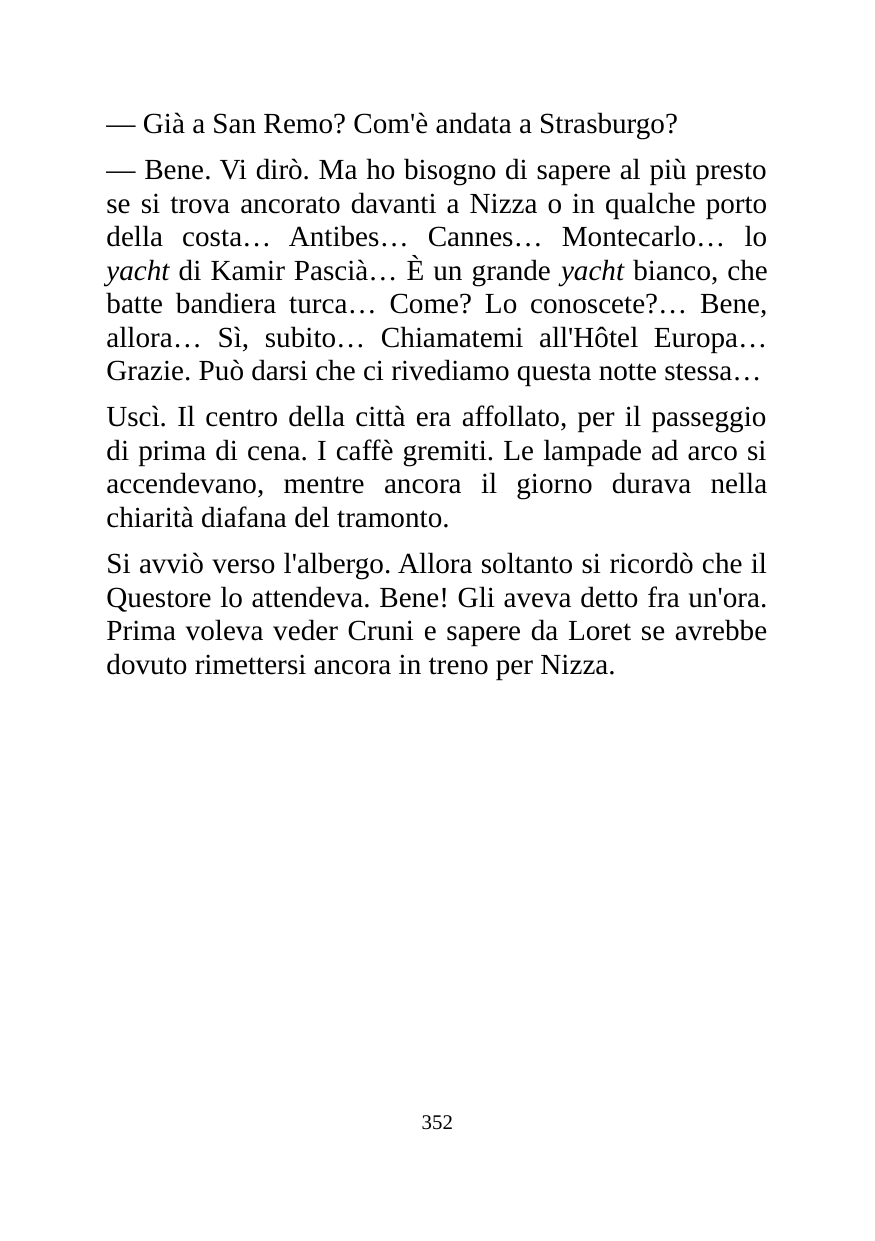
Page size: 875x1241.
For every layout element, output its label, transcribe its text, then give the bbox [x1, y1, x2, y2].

text — Bene. Vi dirò. Ma ho bisogno di sapere al più presto se si trova ancorato davanti a Nizza o in qualche porto della costa… Antibes… Cannes… Montecarlo… lo yacht di Kamir Pascià… È un grande yacht bianco, che batte bandiera turca… Come? Lo conoscete?… Bene, allora… Sì, subito… Chiamatemi all'Hôtel Europa… Grazie. Può darsi che ci rivediamo questa notte stessa… [106, 152, 768, 387]
text — Già a San Remo? Com'è andata a Strasburgo? [106, 106, 768, 140]
text Si avviò verso l'albergo. Allora soltanto si ricordò che il Questore lo attendeva. Bene! Gli aveva detto fra un'ora. Prima voleva veder Cruni e sapere da Loret se avrebbe dovuto rimettersi ancora in treno per Nizza. [106, 546, 768, 680]
text Uscì. Il centro della città era affollato, per il passeggio di prima di cena. I caffè gremiti. Le lampade ad arco si accendevano, mentre ancora il giorno durava nella chiarità diafana del tramonto. [106, 399, 768, 534]
